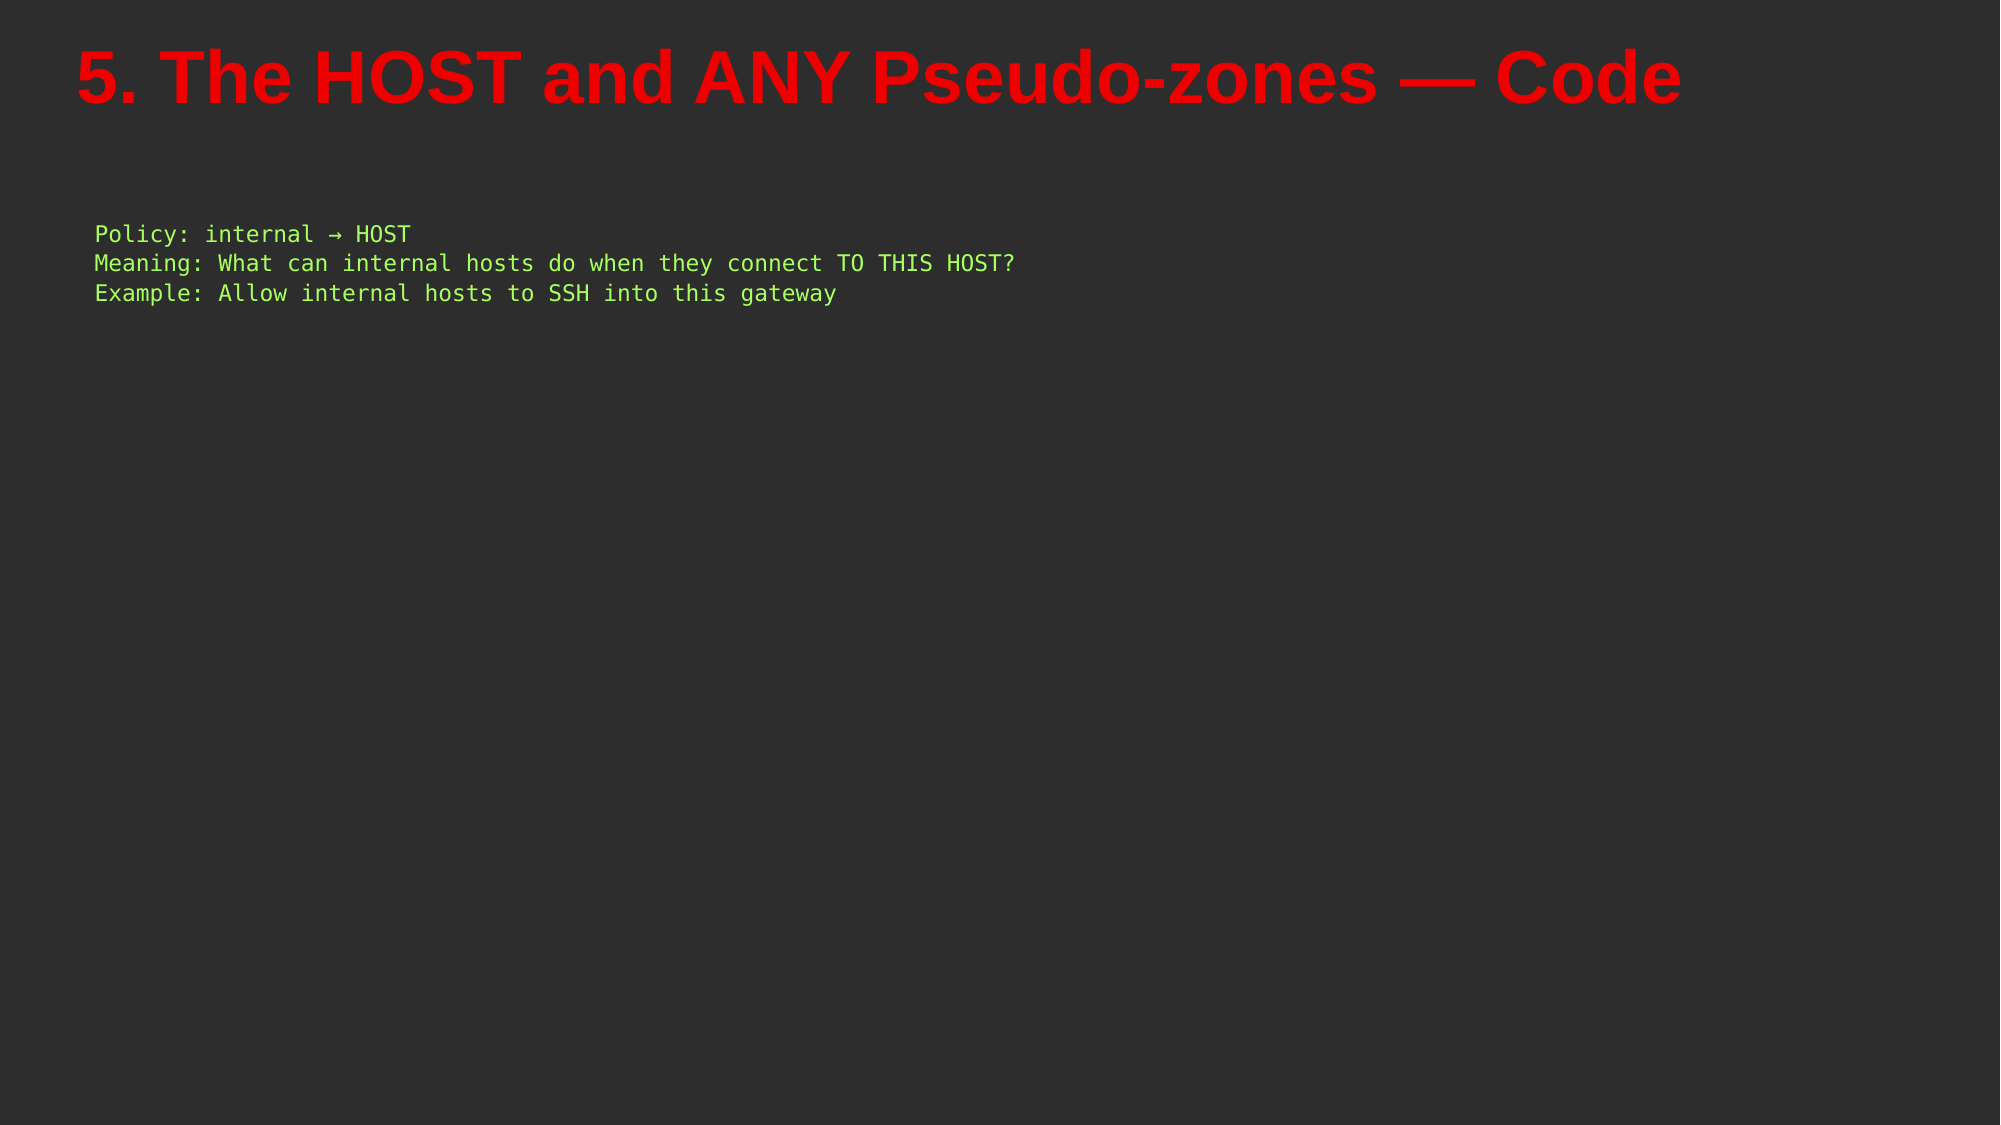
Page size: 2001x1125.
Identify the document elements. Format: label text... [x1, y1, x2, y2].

text_box 5. The HOST and ANY Pseudo-zones — Code [59, 23, 1942, 178]
text_box Policy: internal → HOST Meaning: What can internal hosts do when they connect TO THIS HOST? Example: Allow internal hosts to SSH into this gateway [59, 194, 1942, 1093]
